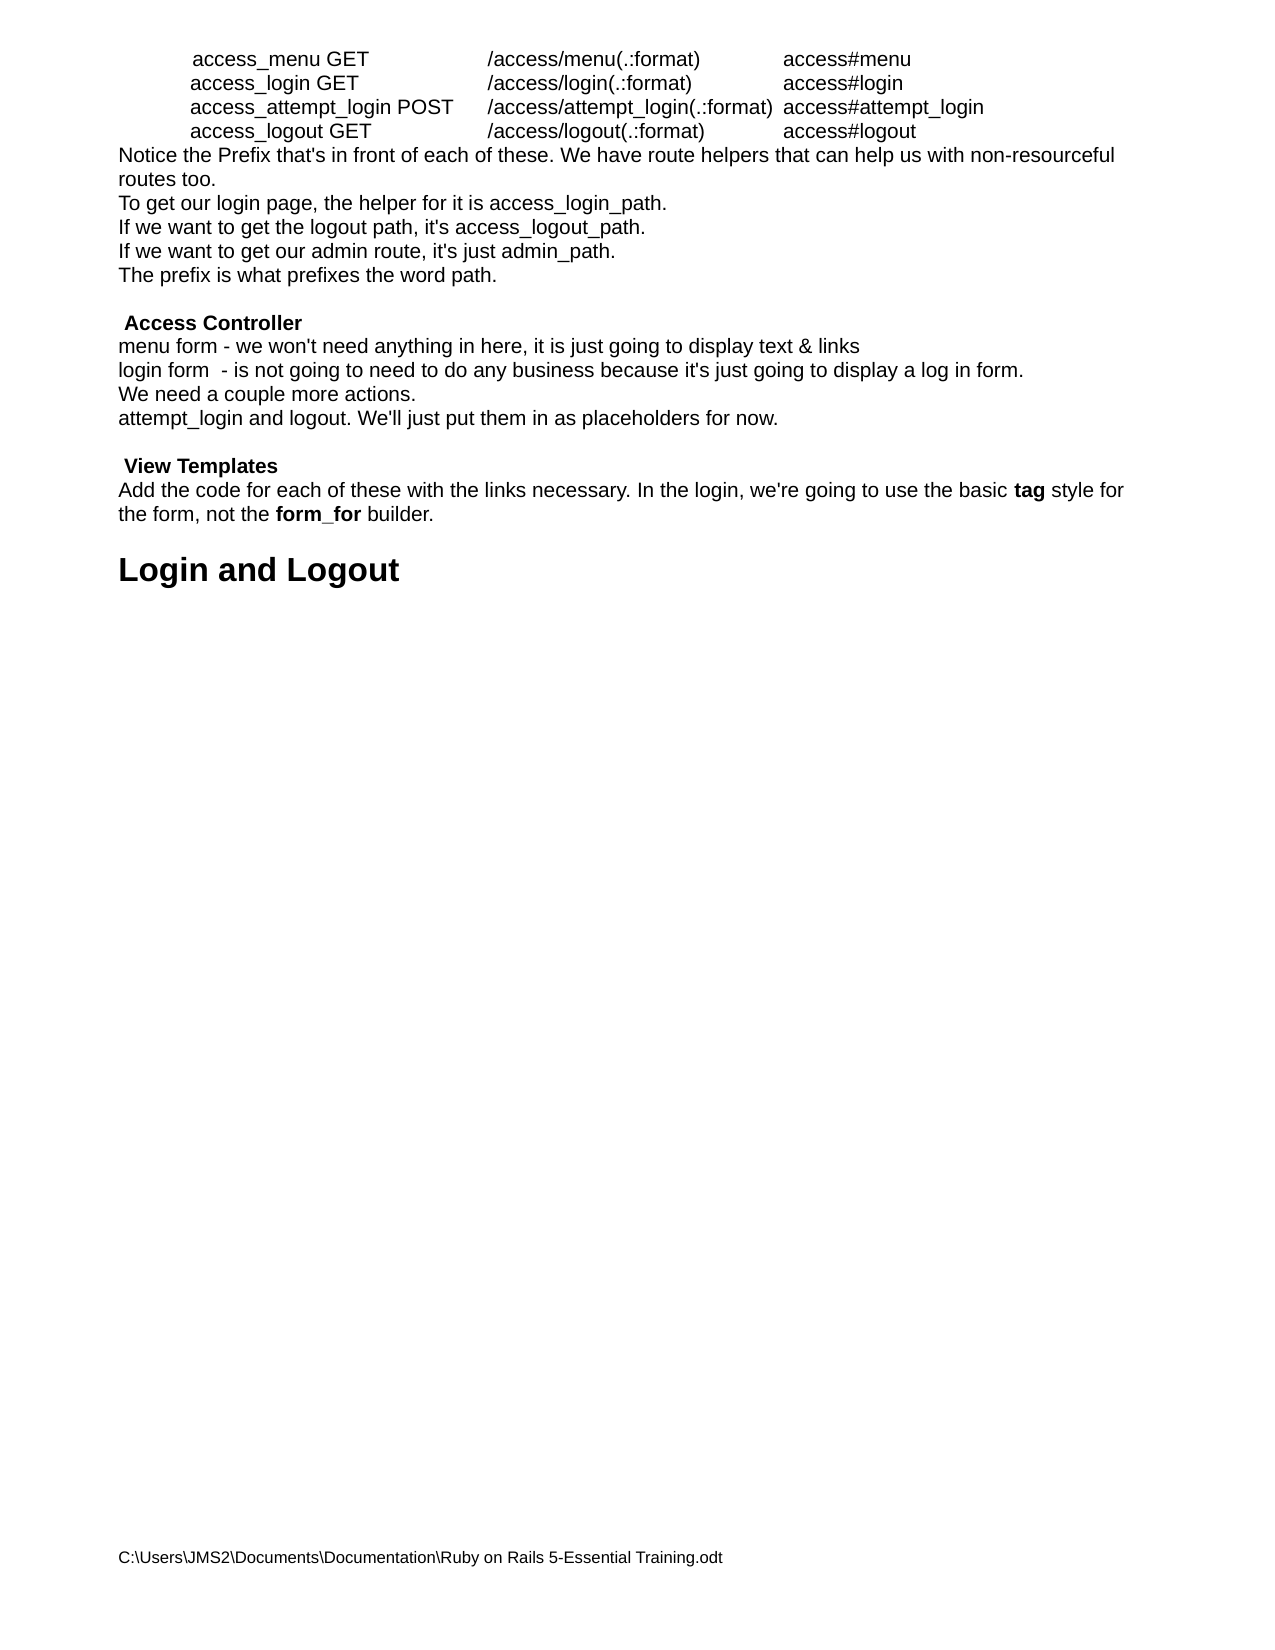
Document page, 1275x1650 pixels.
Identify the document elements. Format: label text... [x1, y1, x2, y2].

text If we want to get our admin route, it's just admin_path. [118, 238, 1157, 262]
text We need a couple more actions. [118, 382, 1157, 406]
text If we want to get the logout path, it's access_logout_path. [118, 214, 1157, 238]
subtitle Login and Logout [118, 550, 1157, 588]
text Notice the Prefix that's in front of each of these. We have route helpers that can help us with non-resourceful routes too. [118, 143, 1157, 191]
text The prefix is what prefixes the word path. [118, 262, 1157, 286]
text Add the code for each of these with the links necessary. In the login, we're going to use the basic tag style for the form, not the form_for builder. [118, 478, 1157, 526]
text access_menu GET /access/menu(.:format) access#menu [118, 47, 1157, 71]
text menu form - we won't need anything in here, it is just going to display text & links [118, 334, 1157, 358]
text To get our login page, the helper for it is access_login_path. [118, 191, 1157, 214]
text access_logout GET /access/logout(.:format) access#logout [118, 119, 1157, 143]
text View Templates [118, 454, 1157, 478]
text Access Controller [118, 310, 1157, 334]
text login form - is not going to need to do any business because it's just going to display a log in form. [118, 358, 1157, 382]
text attempt_login and logout. We'll just put them in as placeholders for now. [118, 406, 1157, 430]
text access_login GET /access/login(.:format) access#login [118, 71, 1157, 95]
text access_attempt_login POST /access/attempt_login(.:format) access#attempt_login [118, 95, 1157, 119]
